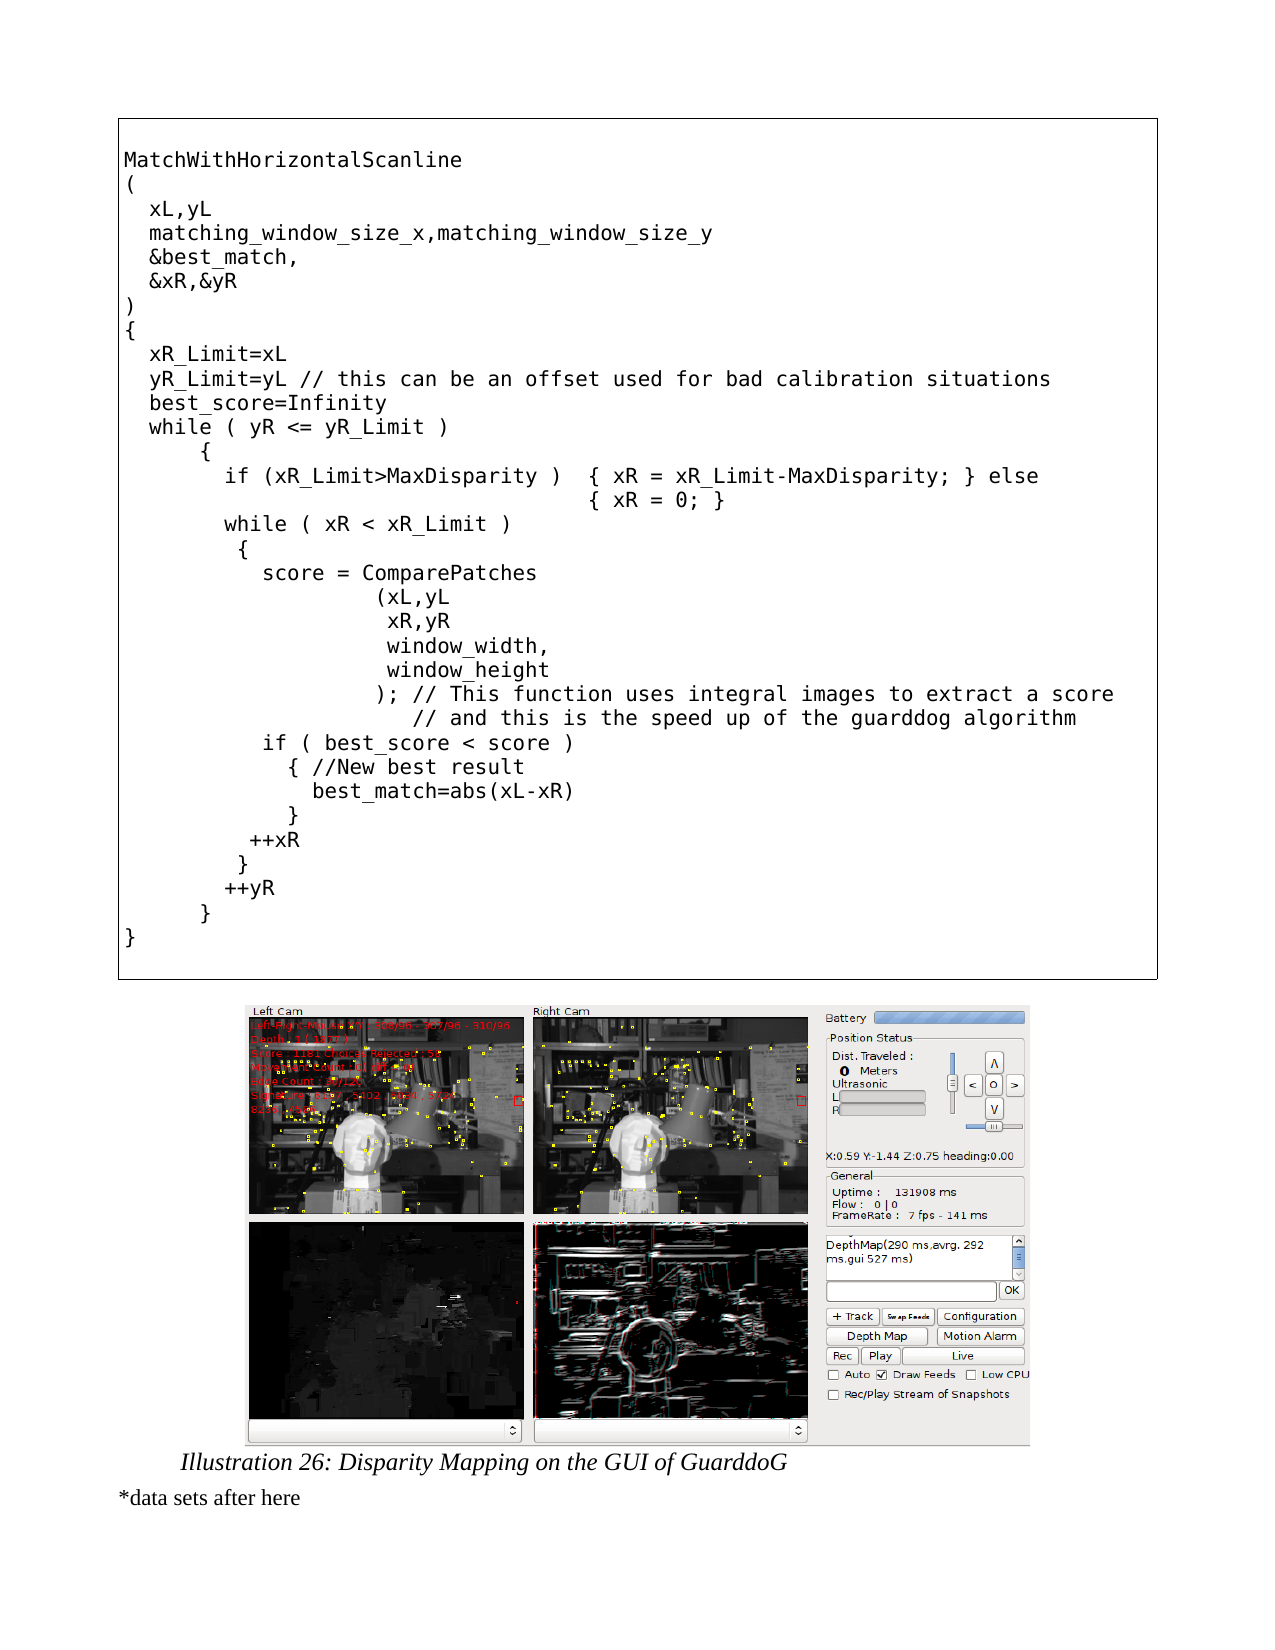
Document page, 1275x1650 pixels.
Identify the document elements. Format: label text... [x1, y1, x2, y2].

table_header MatchWithHorizontalScanline ( xL,yL matching_window_size_x,matching_window_size_y &best_match, &xR,&yR ) { xR_Limit=xL yR_Limit=yL // this can be an offset used for bad calibration situations best_score=Infinity while ( yR <= yR_Limit ) { if (xR_Limit>MaxDisparity ) { xR = xR_Limit-MaxDisparity; } else { xR = 0; } while ( xR < xR_Limit ) { score = ComparePatches (xL,yL xR,yR window_width, window_height ); // This function uses integral images to extract a score // and this is the speed up of the guarddog algorithm if ( best_score < score ) { //New best result best_match=abs(xL-xR) } ++xR } ++yR } } [119, 119, 1157, 979]
text Illustration 26: Disparity Mapping on the GUI of GuarddoG [180, 1447, 1095, 1476]
text *data sets after here [118, 1447, 1157, 1511]
picture [244, 1005, 1031, 1447]
